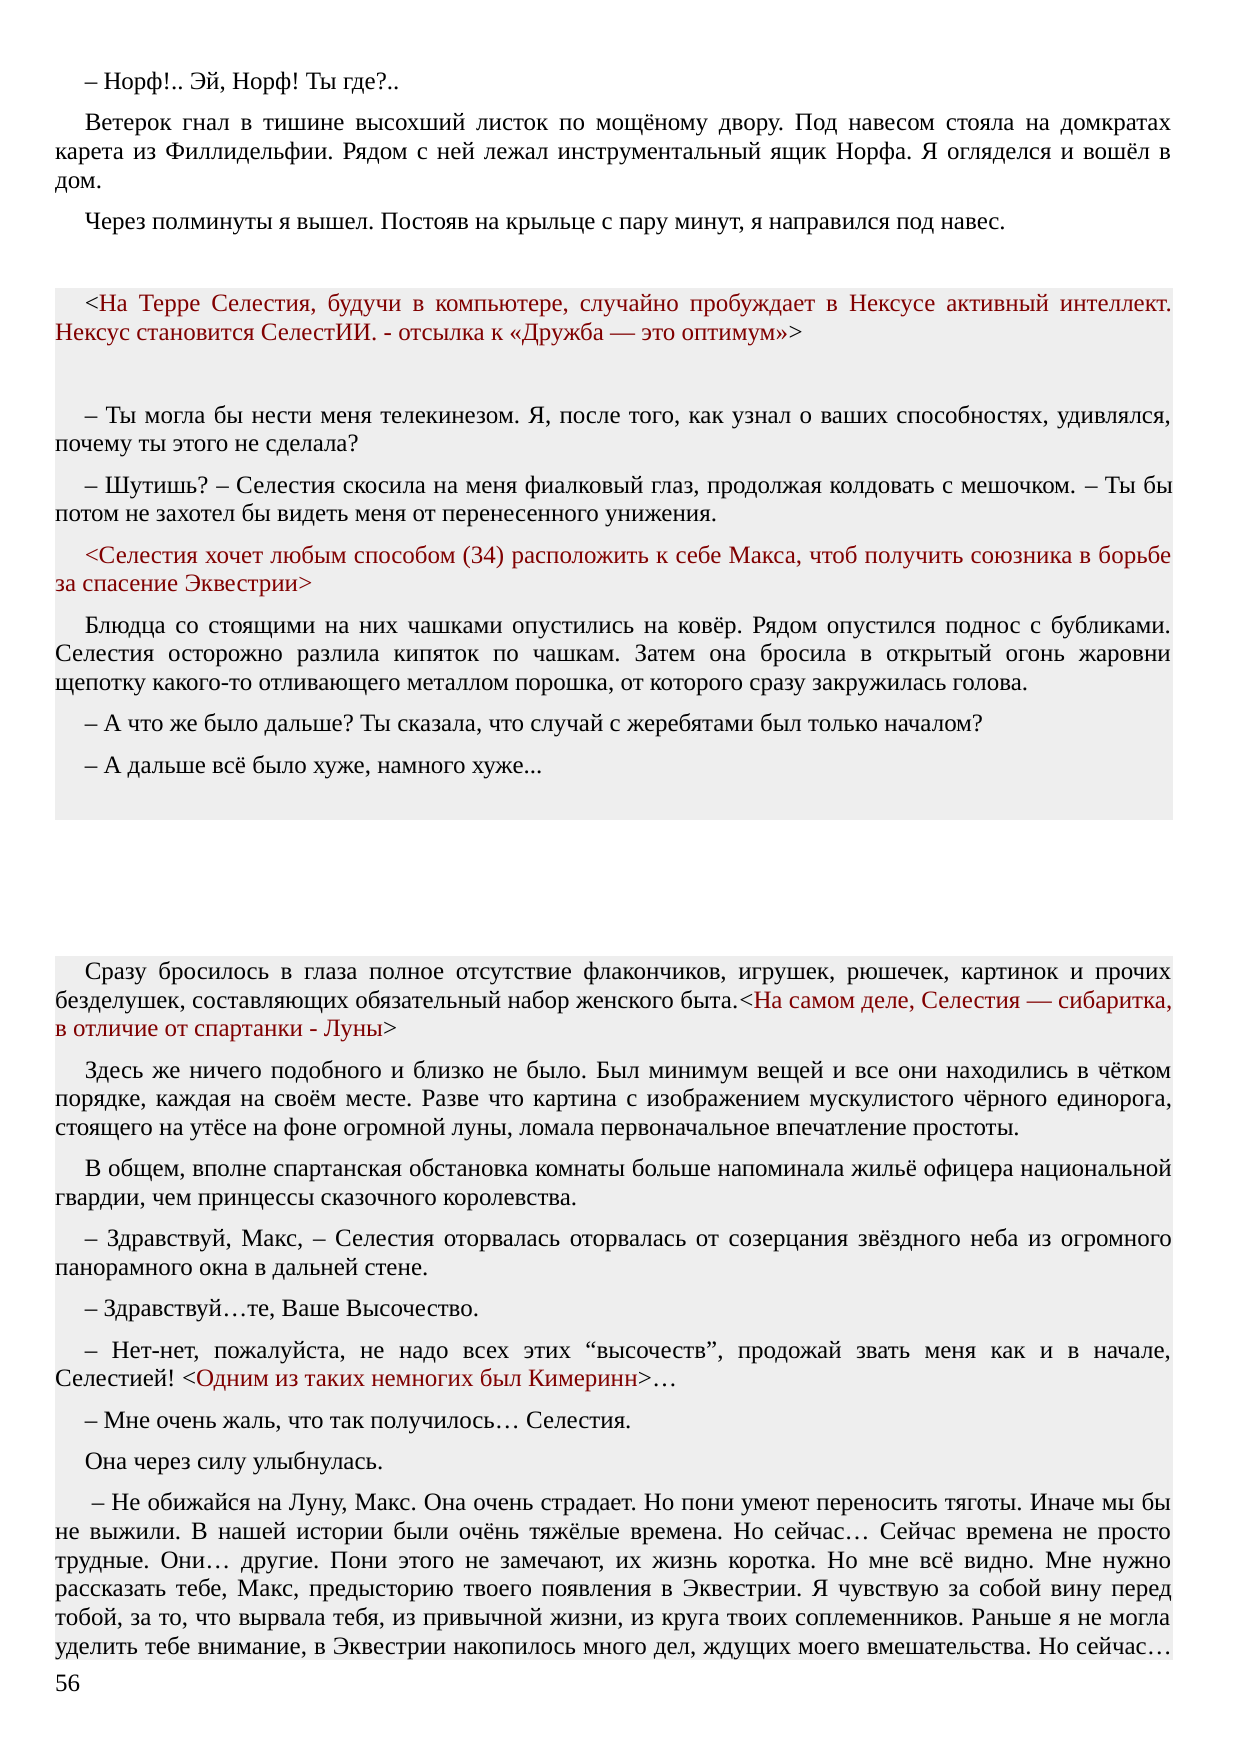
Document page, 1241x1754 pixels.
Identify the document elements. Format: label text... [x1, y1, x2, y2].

text Ветерок гнал в тишине высохший листок по мощёному двору. Под навесом стояла на домкратах карета из Филлидельфии. Рядом с ней лежал инструментальный ящик Норфа. Я огляделся и вошёл в дом. [55, 107, 1173, 193]
text – Здравствуй, Макс, – Селестия оторвалась оторвалась от созерцания звёздного неба из огромного панорамного окна в дальней стене. [55, 1223, 1173, 1281]
text – А что же было дальше? Ты сказала, что случай с жеребятами был только началом? [55, 708, 1173, 737]
text Через полминуты я вышел. Постояв на крыльце с пару минут, я направился под навес. [55, 206, 1173, 235]
text <Селестия хочет любым способом (34) расположить к себе Макса, чтоб получить союзника в борьбе за спасение Эквестрии> [55, 540, 1173, 597]
text – Шутишь? – Селестия скосила на меня фиалковый глаз, продолжая колдовать с мешочком. – Ты бы потом не захотел бы видеть меня от перенесенного унижения. [55, 470, 1173, 527]
text <На Терре Селестия, будучи в компьютере, случайно пробуждает в Нексусе активный интеллект. Нексус становится СелестИИ. - отсылка к «Дружба — это оптимум»> [55, 288, 1173, 346]
text В общем, вполне спартанская обстановка комнаты больше напоминала жильё офицера национальной гвардии, чем принцессы сказочного королевства. [55, 1153, 1173, 1211]
text – Здравствуй…те, Ваше Высочество. [55, 1293, 1173, 1322]
text – Ты могла бы нести меня телекинезом. Я, после того, как узнал о ваших способностях, удивлялся, почему ты этого не сделала? [55, 400, 1173, 457]
text – А дальше всё было хуже, намного хуже... [55, 750, 1173, 778]
text – Нет-нет, пожалуйста, не надо всех этих “высочеств”, продожай звать меня как и в начале, Селестией! <Одним из таких немногих был Кимеринн>… [55, 1335, 1173, 1392]
text – Мне очень жаль, что так получилось… Селестия. [55, 1405, 1173, 1433]
text – Не обижайся на Луну, Макс. Она очень страдает. Но пони умеют переносить тяготы. Иначе мы бы не выжили. В нашей истории были очёнь тяжёлые времена. Но сейчас… Сейчас времена не просто трудные. Они… другие. Пони этого не замечают, их жизнь коротка. Но мне всё видно. Мне нужно рассказать тебе, Макс, предысторию твоего появления в Эквестрии. Я чувствую за собой вину перед тобой, за то, что вырвала тебя, из привычной жизни, из круга твоих соплеменников. Раньше я не могла уделить тебе внимание, в Эквестрии накопилось много дел, ждущих моего вмешательства. Но сейчас… [55, 1487, 1173, 1660]
text – Норф!.. Эй, Норф! Ты где?.. [55, 66, 1173, 95]
text Здесь же ничего подобного и близко не было. Был минимум вещей и все они находились в чётком порядке, каждая на своём месте. Разве что картина с изображением мускулистого чёрного единорога, стоящего на утёсе на фоне огромной луны, ломала первоначальное впечатление простоты. [55, 1055, 1173, 1141]
text Блюдца со стоящими на них чашками опустились на ковёр. Рядом опустился поднос с бубликами. Селестия осторожно разлила кипяток по чашкам. Затем она бросила в открытый огонь жаровни щепотку какого-то отливающего металлом порошка, от которого сразу закружилась голова. [55, 610, 1173, 696]
text Она через силу улыбнулась. [55, 1446, 1173, 1475]
text Сразу бросилось в глаза полное отсутствие флакончиков, игрушек, рюшечек, картинок и прочих безделушек, составляющих обязательный набор женского быта.<На самом деле, Селестия — сибаритка, в отличие от спартанки - Луны> [55, 956, 1173, 1042]
